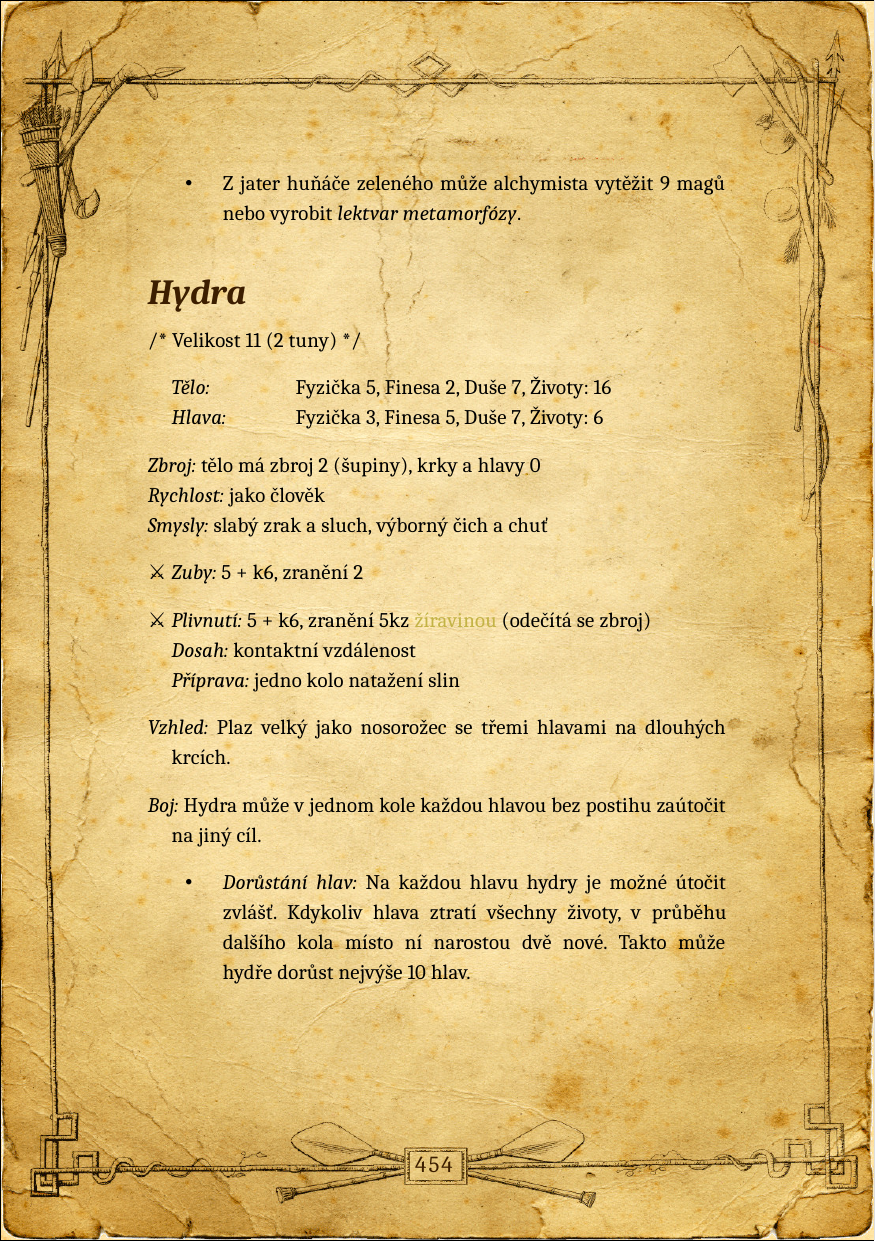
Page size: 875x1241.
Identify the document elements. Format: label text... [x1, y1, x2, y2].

picture [1, 1, 874, 1240]
text Boj: Hydra může v⁠ jednom kole každou hlavou bez postihu zaútočit na jiný cíl. [148, 793, 726, 847]
text ⚔ Plivnutí: 5 + k6, zranění 5kz žíravinou (odečítá se zbroj) [148, 608, 726, 632]
text Tělo: Fyzička 5, Finesa 2, Duše 7, Životy: 16 [171, 376, 726, 400]
subtitle Hydra [148, 273, 726, 314]
list Dorůstání hlav: Na každou hlavu hydry je možné útočit zvlášť. Kdykoliv hlava ztratí všechny životy, v⁠ průběhu dalšího kola místo ní narostou dvě nové. Takto může hydře dorůst nejvýše 10 hlav. [185, 871, 726, 984]
text ⚔ Zuby: 5 + k6, zranění 2 [148, 561, 726, 585]
text /* Velikost 11 (2 tuny) */ [148, 328, 726, 352]
text Rychlost: jako člověk [148, 483, 726, 507]
text Zbroj: tělo má zbroj 2 (šupiny), krky a⁠ hlavy 0 [148, 453, 726, 477]
text Příprava: jedno kolo natažení slin [171, 668, 726, 692]
text Dosah: kontaktní vzdálenost [171, 638, 726, 662]
text Hlava: Fyzička 3, Finesa 5, Duše 7, Životy: 6 [171, 406, 726, 430]
list Z⁠ jater huňáče zeleného může alchymista vytěžit 9 magů nebo vyrobit lektvar metamorfózy. [185, 172, 726, 226]
text Vzhled: Plaz velký jako nosorožec se třemi hlavami na dlouhých krcích. [148, 716, 726, 770]
text Smysly: slabý zrak a⁠ sluch, výborný čich a⁠ chuť [148, 513, 726, 537]
